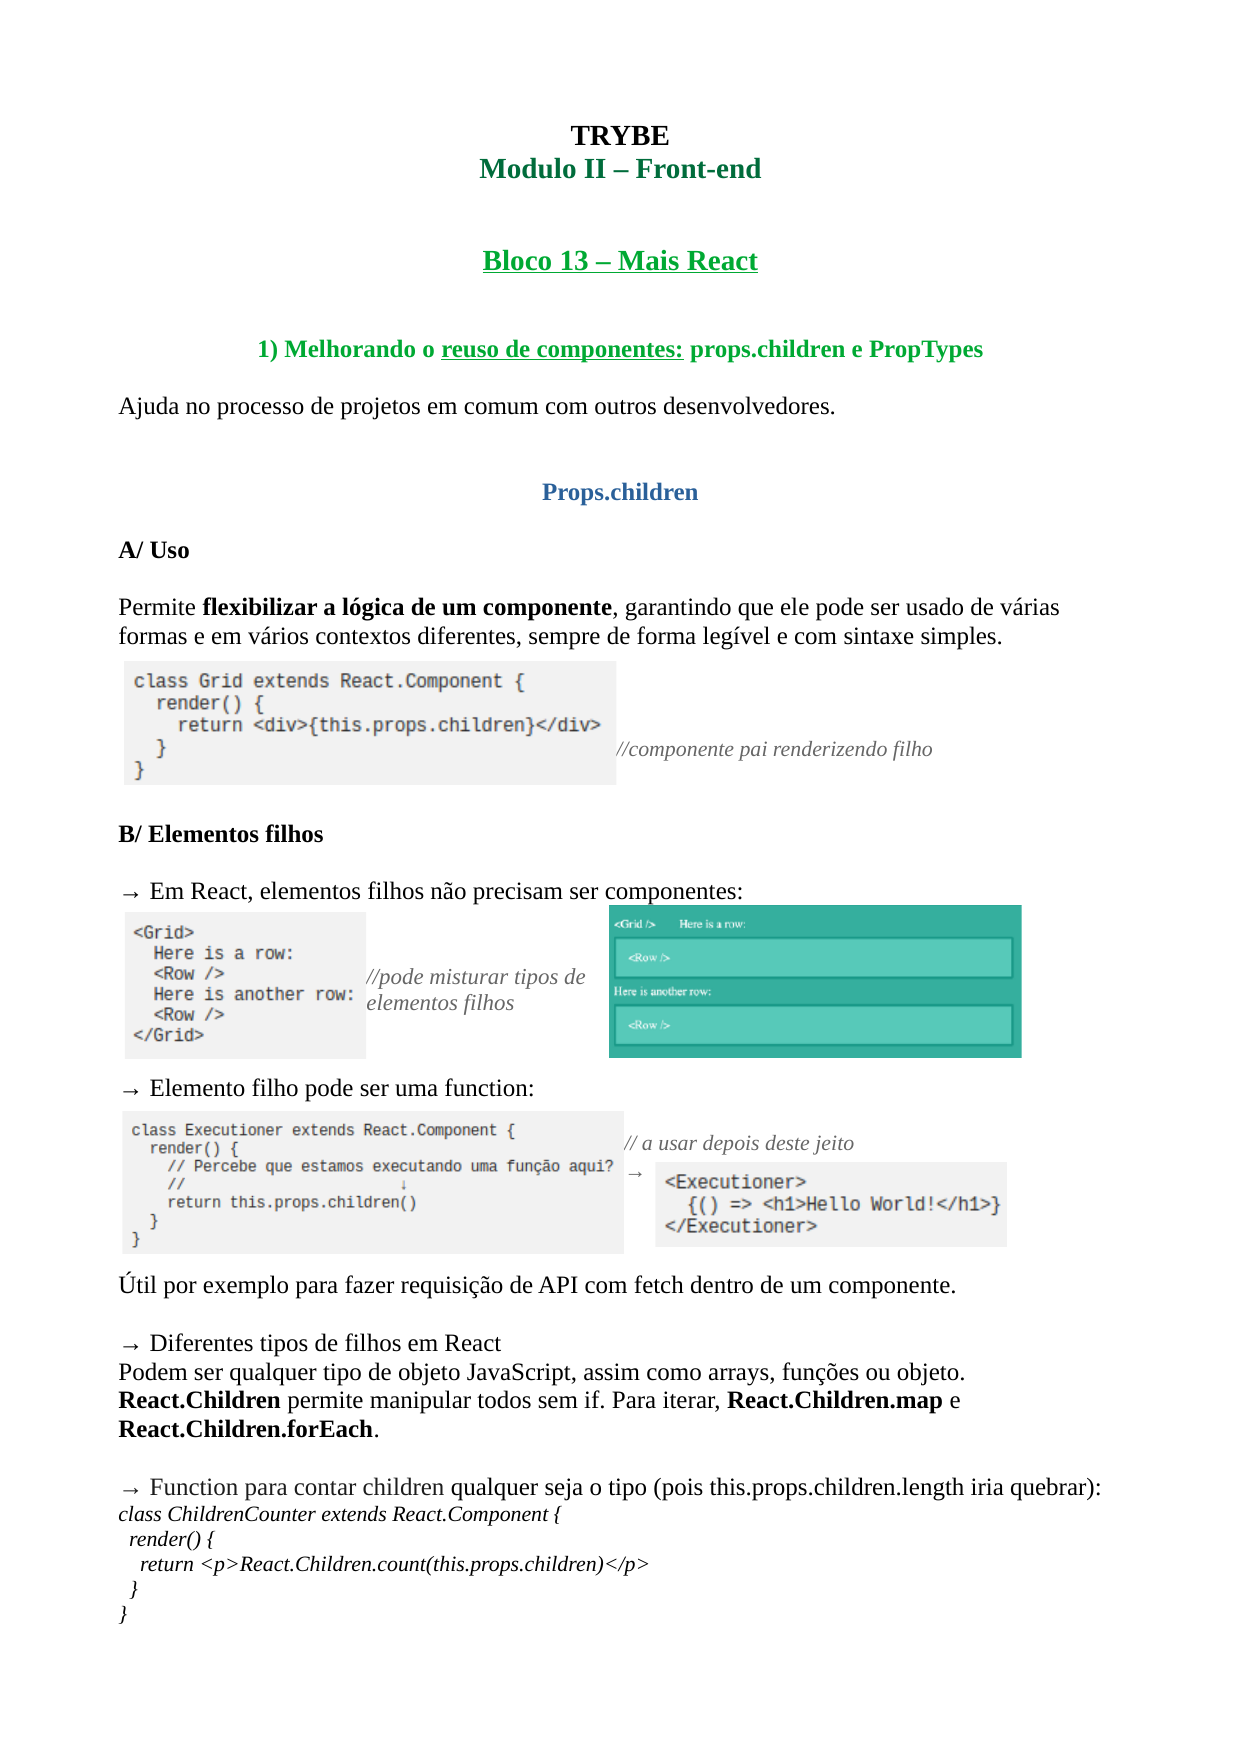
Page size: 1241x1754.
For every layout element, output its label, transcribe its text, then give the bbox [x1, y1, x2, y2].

text → Em React, elementos filhos não precisam ser componentes: [118, 876, 1122, 905]
picture [124, 661, 617, 785]
text Props.children [118, 477, 1122, 506]
picture [122, 1111, 624, 1254]
text // a usar depois deste jeito [624, 1130, 1122, 1156]
text Modulo II – Front-end [118, 152, 1122, 185]
text TRYBE [118, 118, 1122, 152]
text //componente pai renderizendo filho [617, 736, 1122, 761]
text } [118, 1601, 1122, 1627]
picture [655, 1162, 1007, 1247]
picture [124, 912, 367, 1059]
text } [118, 1576, 1122, 1601]
text return <p>React.Children.count(this.props.children)</p> [118, 1551, 1122, 1576]
text Podem ser qualquer tipo de objeto JavaScript, assim como arrays, funções ou objeto. [118, 1357, 1122, 1386]
text B/ Elementos filhos [118, 819, 1122, 848]
text class ChildrenCounter extends React.Component { [118, 1501, 1122, 1526]
text 1) Melhorando o reuso de componentes: props.children e PropTypes [118, 334, 1122, 362]
text → Diferentes tipos de filhos em React [118, 1328, 1122, 1357]
text Bloco 13 – Mais React [118, 243, 1122, 276]
picture [609, 905, 1022, 1058]
text Permite flexibilizar a lógica de um componente, garantindo que ele pode ser usado de várias formas e em vários contextos diferentes, sempre de forma legível e com sintaxe simples. [118, 592, 1122, 650]
text → Function para contar children qualquer seja o tipo (pois this.props.children.length iria quebrar): [118, 1472, 1122, 1501]
text A/ Uso [118, 535, 1122, 564]
text → Elemento filho pode ser uma function: [118, 1073, 1122, 1102]
text //pode misturar tipos de elementos filhos [367, 963, 609, 1015]
text [118, 1156, 122, 1184]
text React.Children permite manipular todos sem if. Para iterar, React.Children.map e React.Children.forEach. [118, 1386, 1122, 1443]
text → [624, 1156, 1122, 1184]
text render() { [118, 1526, 1122, 1551]
text Ajuda no processo de projetos em comum com outros desenvolvedores. [118, 391, 1122, 420]
text Útil por exemplo para fazer requisição de API com fetch dentro de um componente. [118, 1271, 1122, 1299]
text [1022, 963, 1122, 1015]
